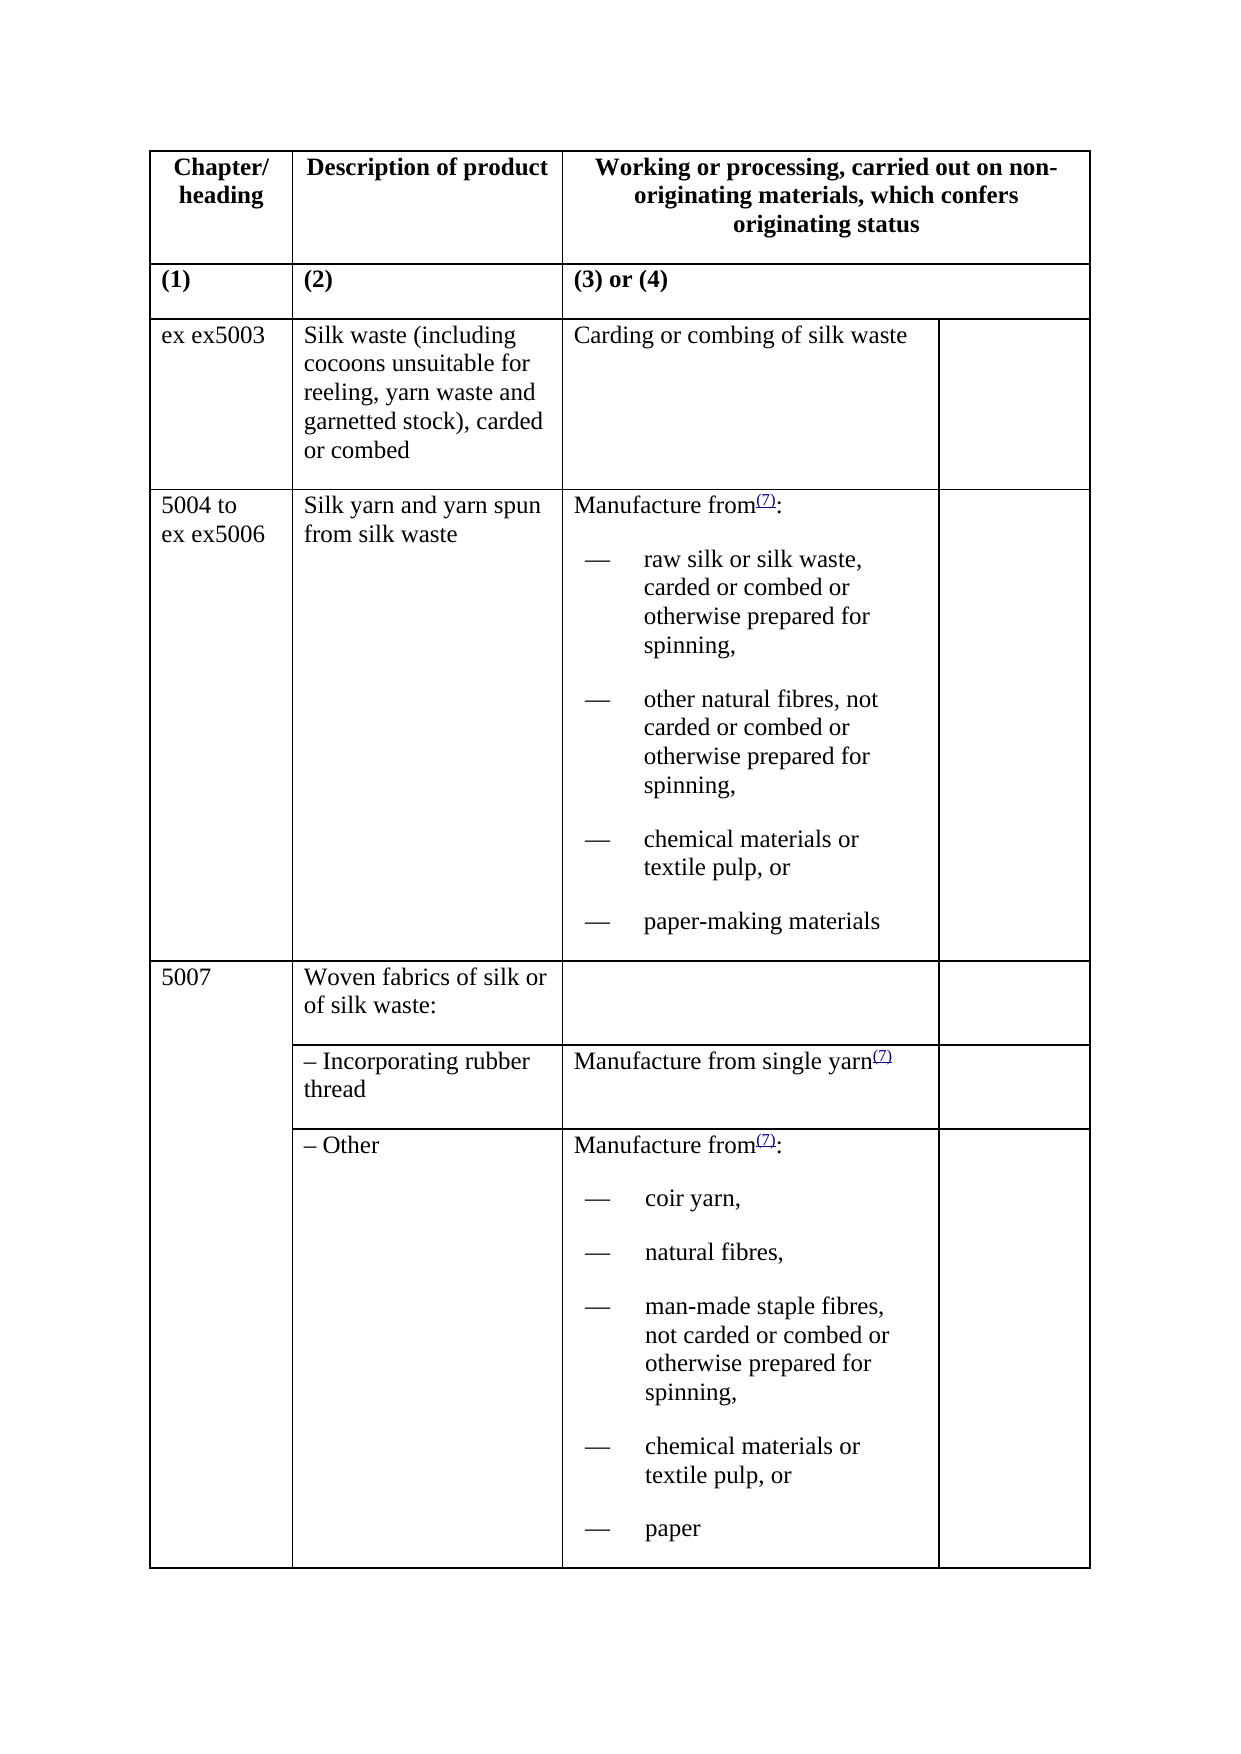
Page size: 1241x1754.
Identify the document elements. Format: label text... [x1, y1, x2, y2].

table_header coir yarn, [634, 1184, 928, 1237]
table_cell — [574, 1291, 634, 1431]
table_cell — [574, 906, 632, 960]
table_header — [574, 544, 632, 684]
table_cell Woven fabrics of silk or of silk waste: [293, 962, 562, 1044]
table_cell — [574, 1514, 634, 1567]
table_cell (1) [151, 265, 292, 318]
table_cell [940, 490, 1089, 960]
table_header — [574, 1184, 634, 1237]
table_header Description of product [293, 152, 562, 263]
table_cell 5004 to ex ex5006 [151, 490, 292, 960]
table_cell chemical materials or textile pulp, or [634, 1431, 928, 1513]
table_cell — [574, 1431, 634, 1513]
table_cell Manufacture from(7): [563, 1130, 938, 1567]
table_cell (3) or (4) [563, 265, 1089, 318]
table_cell paper-making materials [632, 906, 928, 960]
table_cell [940, 320, 1089, 488]
table_cell [151, 1128, 292, 1567]
table_header Working or processing, carried out on non-originating materials, which confers originating status [563, 152, 1089, 263]
table_cell Manufacture from single yarn(7) [563, 1046, 938, 1128]
table_cell man-made staple fibres, not carded or combed or otherwise prepared for spinning, [634, 1291, 928, 1431]
table_cell – Other [293, 1130, 562, 1567]
table_cell (2) [293, 265, 562, 318]
table_cell Silk yarn and yarn spun from silk waste [293, 490, 562, 960]
table_cell [940, 1046, 1089, 1128]
table_cell other natural fibres, not carded or combed or otherwise prepared for spinning, [632, 684, 928, 824]
table_cell natural fibres, [634, 1237, 928, 1291]
table_cell [940, 1130, 1089, 1567]
table_cell Silk waste (including cocoons unsuitable for reeling, yarn waste and garnetted stock), carded or combed [293, 320, 562, 488]
table_cell [151, 1044, 292, 1128]
table_cell paper [634, 1514, 928, 1567]
table_cell ex ex5003 [151, 320, 292, 488]
table_cell — [574, 824, 632, 906]
table_cell chemical materials or textile pulp, or [632, 824, 928, 906]
table_cell — [574, 684, 632, 824]
table_cell [563, 962, 938, 1044]
table_cell 5007 [151, 962, 292, 1044]
table_header Chapter/ heading [151, 152, 292, 263]
table_cell — [574, 1237, 634, 1291]
table_cell – Incorporating rubber thread [293, 1046, 562, 1128]
table_cell Manufacture from(7): [563, 490, 938, 960]
table_cell [940, 962, 1089, 1044]
table_cell Carding or combing of silk waste [563, 320, 938, 488]
table_header raw silk or silk waste, carded or combed or otherwise prepared for spinning, [632, 544, 928, 684]
